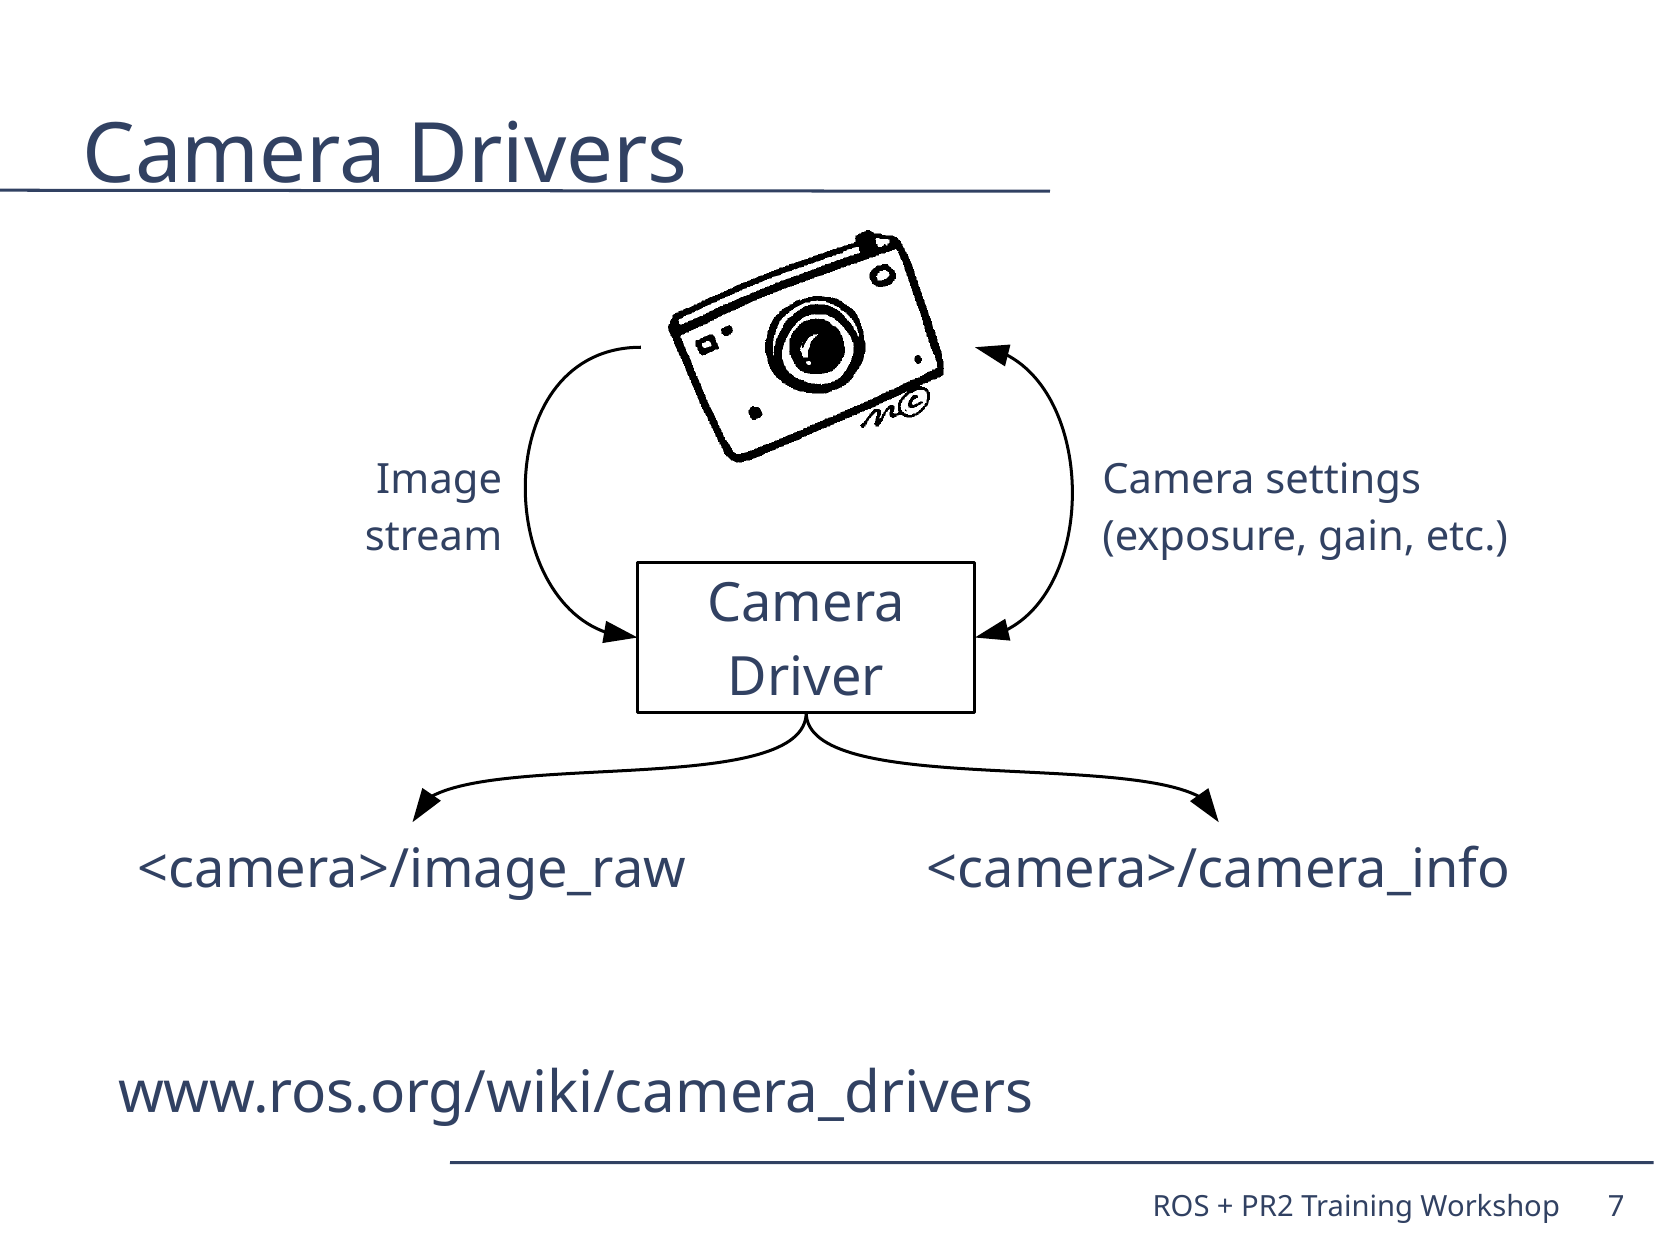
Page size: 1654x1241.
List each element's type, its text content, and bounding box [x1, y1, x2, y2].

text_box Camera Driver [637, 562, 975, 713]
text_box Image stream [329, 441, 518, 553]
text_box <camera>/camera_info [862, 822, 1576, 901]
text_box <camera>/image_raw [75, 822, 751, 901]
list www.ros.org/wiki/camera_drivers [82, 1050, 1571, 1163]
text_box Camera settings (exposure, gain, etc.) [1087, 441, 1576, 553]
title Camera Drivers [82, 75, 1571, 226]
picture [640, 206, 976, 488]
